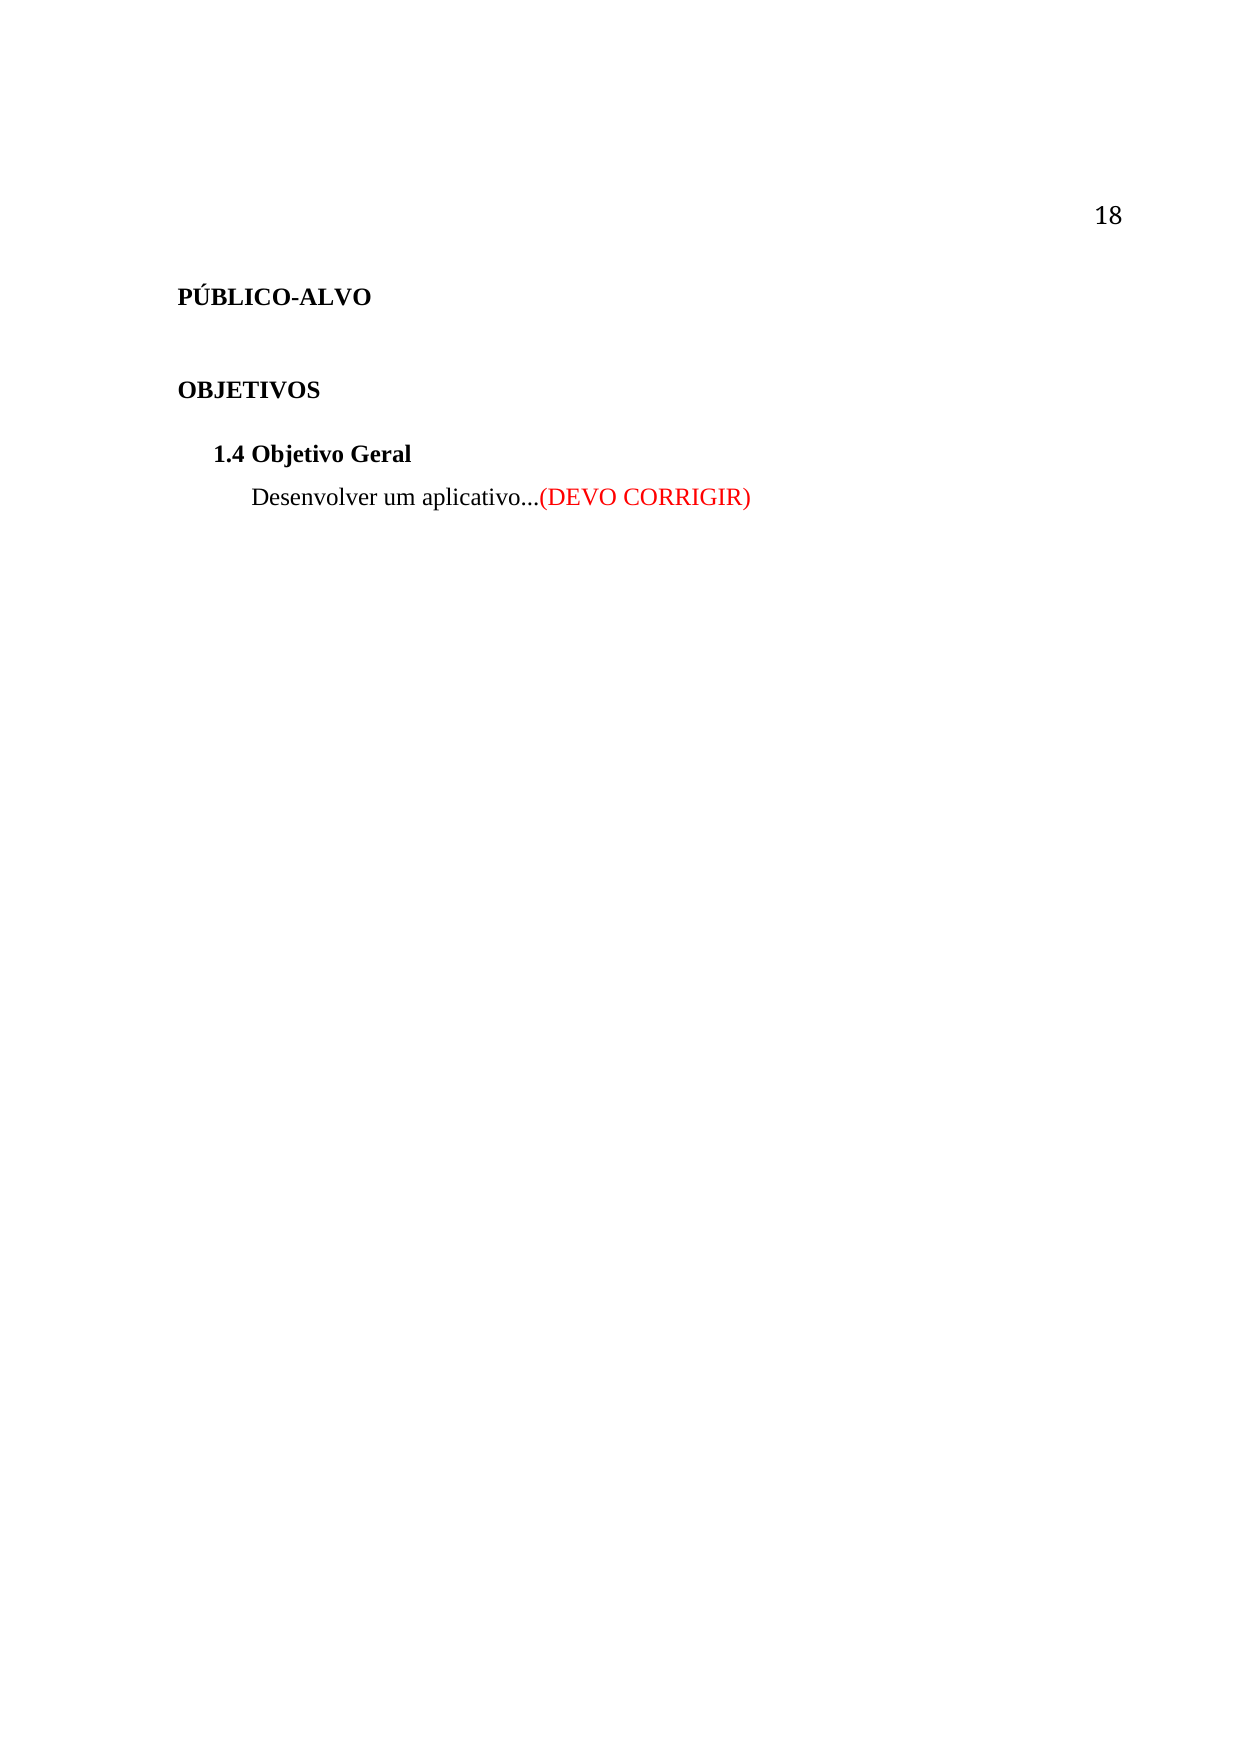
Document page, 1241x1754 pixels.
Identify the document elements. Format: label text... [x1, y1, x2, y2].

subtitle PÚBLICO-ALVO [177, 282, 1122, 311]
subtitle Objetivo Geral [207, 439, 1122, 468]
subtitle OBJETIVOS [177, 375, 1122, 404]
text Desenvolver um aplicativo...(DEVO CORRIGIR) [177, 482, 1122, 511]
